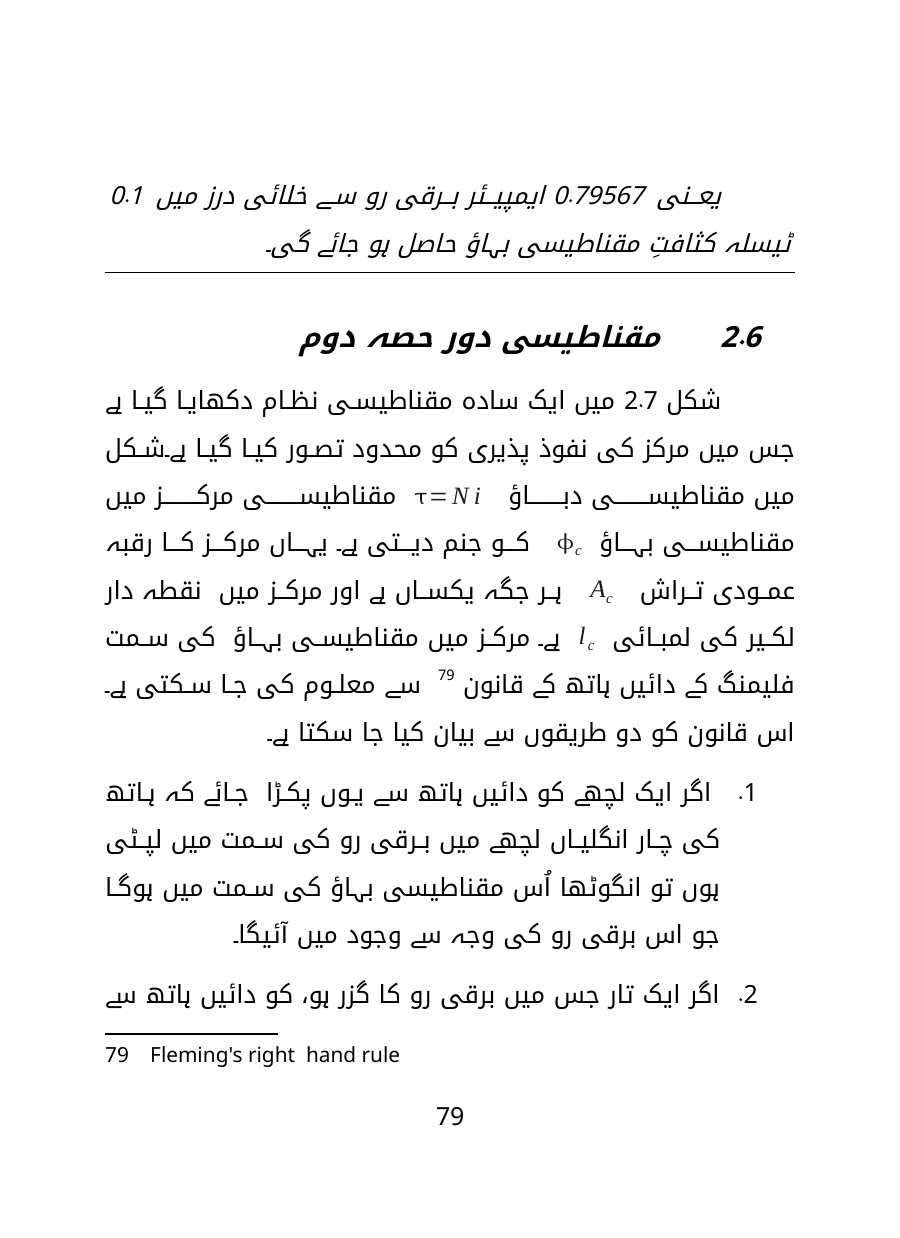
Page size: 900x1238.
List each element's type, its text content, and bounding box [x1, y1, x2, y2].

list اگر ایک لچھے کو دائیں ہاتھ سے یوں پکڑا جائے کہ ہاتھ کی چار انگلیاں لچھے میں برقی رو کی سمت میں لپٹی ہوں تو انگوٹھا اُس مقناطیسی بہاؤ کی سمت میں ہوگا جو اس برقی رو کی وجہ سے وجود میں آئیگا۔ [105, 769, 757, 959]
list اگر ایک تار جس میں برقی رو کا گزر ہو، کو دائیں ہاتھ سے [105, 971, 757, 1019]
text یعنی 0.79567 ایمپیئر برقی رو سے خلائی درز میں 0.1 ٹیسلہ کثافتِ مقناطیسی بہاؤ حاصل ہو جائے گی۔ [105, 168, 795, 272]
text شکل 2.7 میں ایک سادہ مقناطیسی نظام دکھایا گیا ہے جس میں مرکز کی نفوذ پذیری کو محدود تصور کیا گیا ہے۔شکل میں مقناطیسی دباؤ مقناطیسی مرکز میں مقناطیسی بہاؤ کو جنم دیتی ہے۔ یہاں مرکز کا رقبہ عمودی تراش ہر جگہ یکساں ہے اور مرکز میں نقطہ دار لکیر کی لمبائیہے۔ مرکز میں مقناطیسی بہاؤ کی سمت فلیمنگ کے دائیں ہاتھ کے قانون سے معلوم کی جا سکتی ہے۔ اس قانون کو دو طریقوں سے بیان کیا جا سکتا ہے۔ [105, 377, 795, 757]
subtitle مقناطیسی دور حصہ دوم [105, 310, 720, 365]
text Fleming's right hand rule [105, 1040, 795, 1068]
